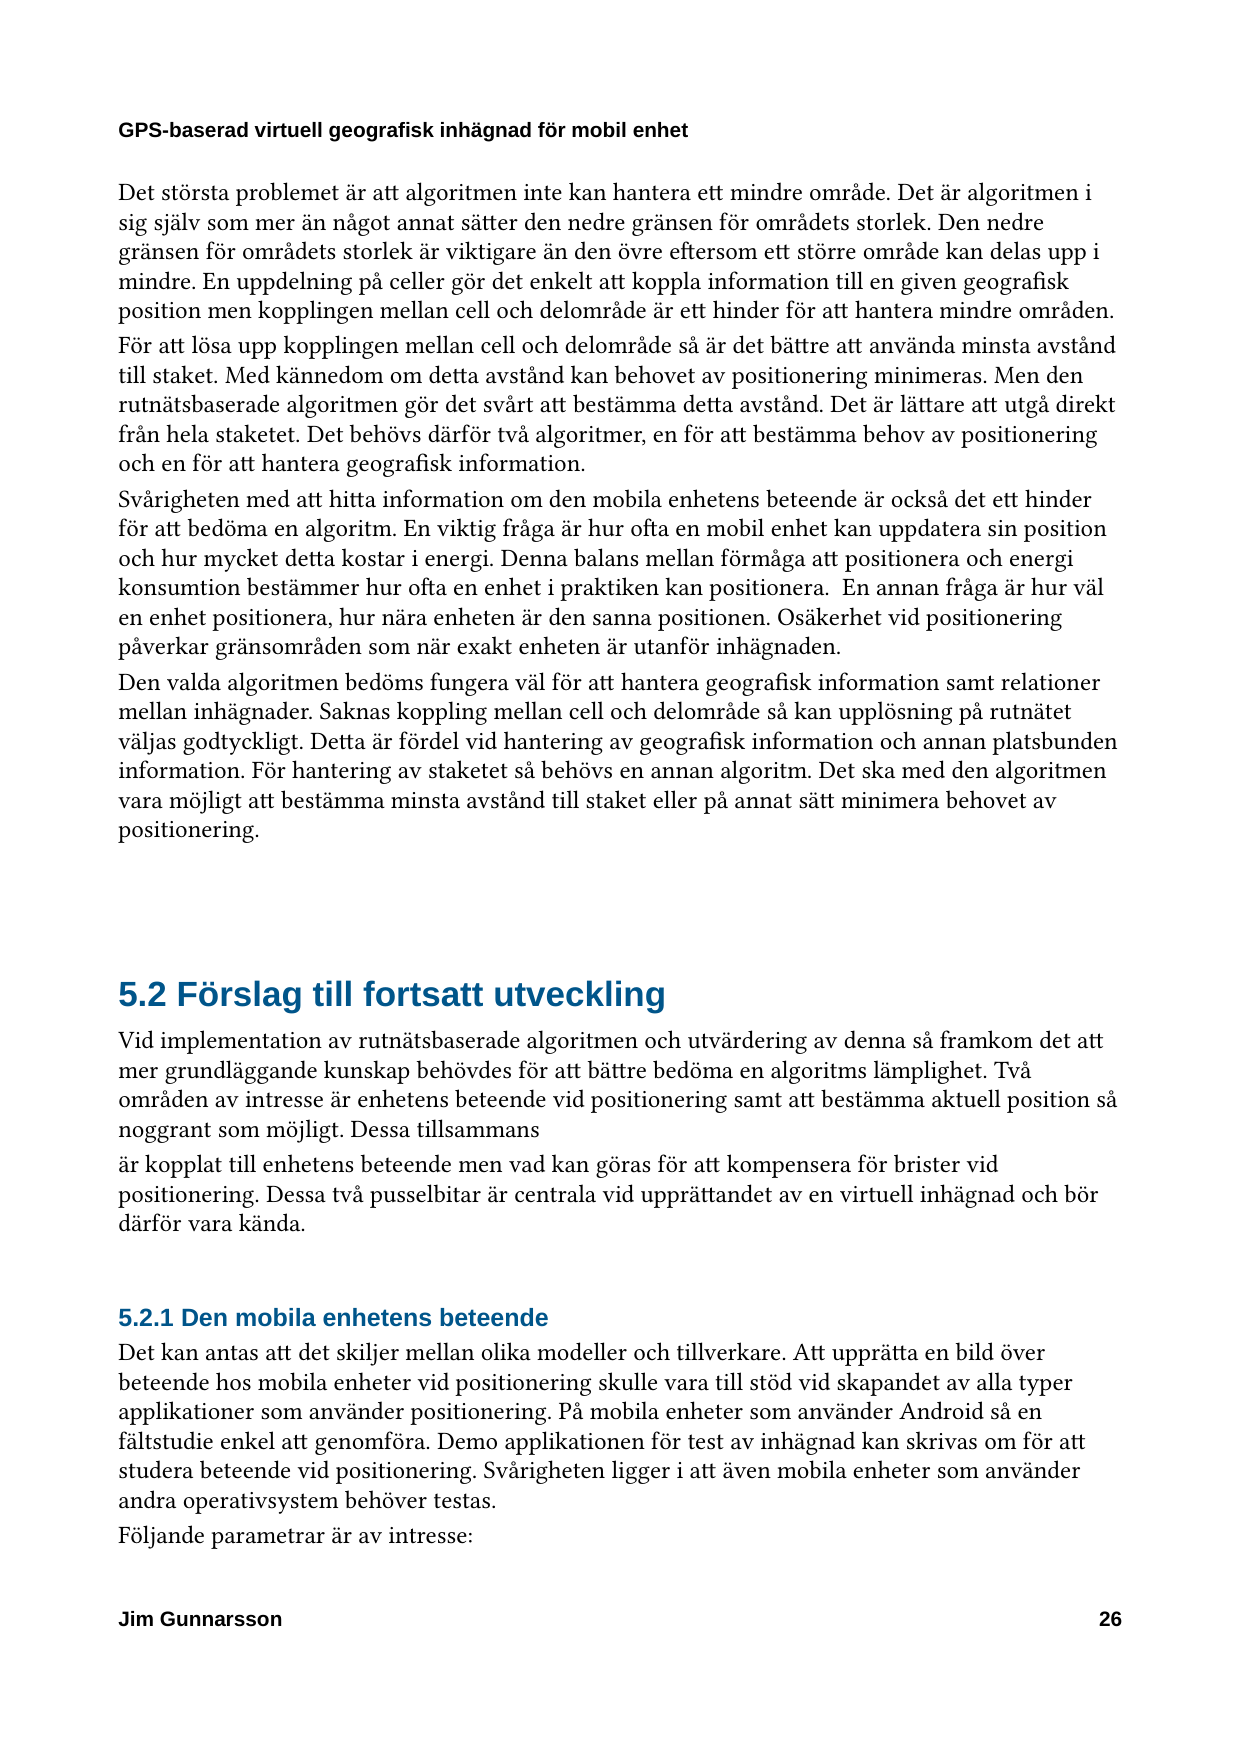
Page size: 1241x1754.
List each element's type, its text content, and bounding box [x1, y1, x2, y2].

subtitle Den mobila enhetens beteende [118, 1303, 1122, 1331]
text Det största problemet är att algoritmen inte kan hantera ett mindre område. Det är algoritmen i sig själv som mer än något annat sätter den nedre gränsen för områdets storlek. Den nedre gränsen för områdets storlek är viktigare än den övre eftersom ett större område kan delas upp i mindre. En uppdelning på celler gör det enkelt att koppla information till en given geografisk position men kopplingen mellan cell och delområde är ett hinder för att hantera mindre områden. [118, 177, 1122, 324]
subtitle Förslag till fortsatt utveckling [118, 973, 1122, 1013]
text Svårigheten med att hitta information om den mobila enhetens beteende är också det ett hinder för att bedöma en algoritm. En viktig fråga är hur ofta en mobil enhet kan uppdatera sin position och hur mycket detta kostar i energi. Denna balans mellan förmåga att positionera och energi konsumtion bestämmer hur ofta en enhet i praktiken kan positionera. En annan fråga är hur väl en enhet positionera, hur nära enheten är den sanna positionen. Osäkerhet vid positionering påverkar gränsområden som när exakt enheten är utanför inhägnaden. [118, 484, 1122, 661]
text Det kan antas att det skiljer mellan olika modeller och tillverkare. Att upprätta en bild över beteende hos mobila enheter vid positionering skulle vara till stöd vid skapandet av alla typer applikationer som använder positionering. På mobila enheter som använder Android så en fältstudie enkel att genomföra. Demo applikationen för test av inhägnad kan skrivas om för att studera beteende vid positionering. Svårigheten ligger i att även mobila enheter som använder andra operativsystem behöver testas. [118, 1337, 1122, 1514]
text För att lösa upp kopplingen mellan cell och delområde så är det bättre att använda minsta avstånd till staket. Med kännedom om detta avstånd kan behovet av positionering minimeras. Men den rutnätsbaserade algoritmen gör det svårt att bestämma detta avstånd. Det är lättare att utgå direkt från hela staketet. Det behövs därför två algoritmer, en för att bestämma behov av positionering och en för att hantera geografisk information. [118, 330, 1122, 478]
text är kopplat till enhetens beteende men vad kan göras för att kompensera för brister vid positionering. Dessa två pusselbitar är centrala vid upprättandet av en virtuell inhägnad och bör därför vara kända. [118, 1149, 1122, 1238]
text Vid implementation av rutnätsbaserade algoritmen och utvärdering av denna så framkom det att mer grundläggande kunskap behövdes för att bättre bedöma en algoritms lämplighet. Två områden av intresse är enhetens beteende vid positionering samt att bestämma aktuell position så noggrant som möjligt. Dessa tillsammans [118, 1025, 1122, 1143]
text Följande parametrar är av intresse: [118, 1520, 1122, 1549]
text Den valda algoritmen bedöms fungera väl för att hantera geografisk information samt relationer mellan inhägnader. Saknas koppling mellan cell och delområde så kan upplösning på rutnätet väljas godtyckligt. Detta är fördel vid hantering av geografisk information och annan platsbunden information. För hantering av staketet så behövs en annan algoritm. Det ska med den algoritmen vara möjligt att bestämma minsta avstånd till staket eller på annat sätt minimera behovet av positionering. [118, 667, 1122, 843]
